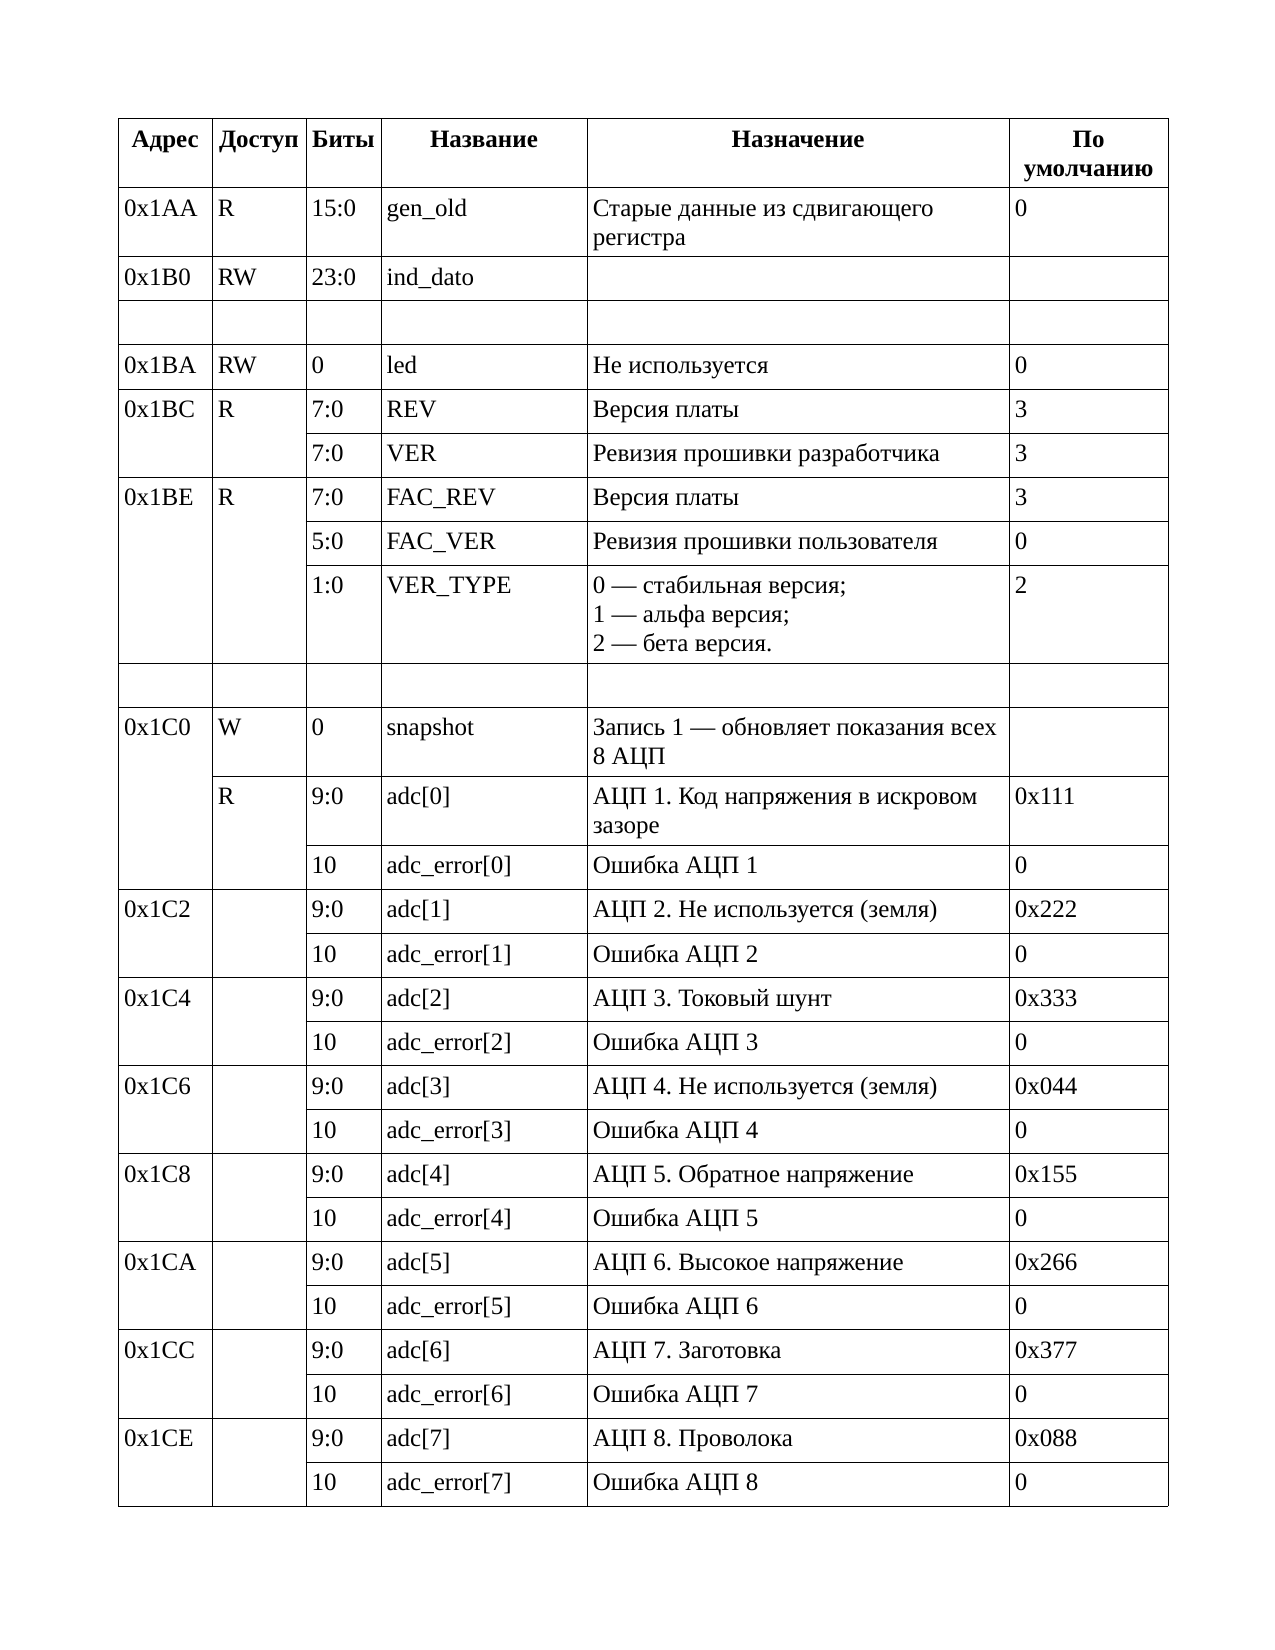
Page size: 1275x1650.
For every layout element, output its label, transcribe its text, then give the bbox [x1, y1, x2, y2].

table_cell adc_error[6] [382, 1375, 587, 1417]
table_cell 7:0 [307, 434, 381, 477]
table_cell VER [382, 434, 587, 477]
table_cell Ошибка АЦП 6 [588, 1286, 1009, 1329]
table_cell [213, 1242, 306, 1329]
table_header По умолчанию [1010, 119, 1168, 187]
table_cell 9:0 [307, 890, 381, 933]
table_cell АЦП 1. Код напряжения в искровом зазоре [588, 777, 1009, 845]
table_cell 0 [1010, 1375, 1168, 1417]
table_cell 0 [1010, 1463, 1168, 1506]
table_cell Ошибка АЦП 1 [588, 846, 1009, 889]
table_cell R [213, 188, 306, 256]
table_cell 0x1C6 [119, 1066, 212, 1153]
table_cell 9:0 [307, 978, 381, 1021]
table_cell 0 [1010, 522, 1168, 565]
table_cell Ошибка АЦП 2 [588, 934, 1009, 977]
table_cell [1010, 664, 1168, 707]
table_cell 0x333 [1010, 978, 1168, 1021]
table_cell VER_TYPE [382, 566, 587, 662]
table_cell 0 [1010, 1022, 1168, 1065]
table_cell 0x1BC [119, 390, 212, 477]
table_cell 0x1C4 [119, 978, 212, 1065]
table_cell [119, 301, 212, 344]
table_cell 0 [1010, 846, 1168, 889]
table_cell adc_error[4] [382, 1198, 587, 1241]
table_cell Версия платы [588, 390, 1009, 432]
table_cell 9:0 [307, 1154, 381, 1197]
table_cell 0x1C8 [119, 1154, 212, 1241]
table_cell 0x377 [1010, 1330, 1168, 1373]
table_cell Старые данные из сдвигающего регистра [588, 188, 1009, 256]
table_header Назначение [588, 119, 1009, 187]
table_cell ind_dato [382, 257, 587, 300]
table_cell 3 [1010, 390, 1168, 432]
table_cell АЦП 6. Высокое напряжение [588, 1242, 1009, 1285]
table_cell АЦП 3. Токовый шунт [588, 978, 1009, 1021]
table_cell adc_error[2] [382, 1022, 587, 1065]
table_cell 3 [1010, 434, 1168, 477]
table_cell [588, 301, 1009, 344]
table_cell 0x1BE [119, 478, 212, 662]
table_cell adc[4] [382, 1154, 587, 1197]
table_cell 0x1C2 [119, 890, 212, 977]
table_cell 9:0 [307, 777, 381, 845]
table_cell 0x266 [1010, 1242, 1168, 1285]
table_cell Запись 1 — обновляет показания всех 8 АЦП [588, 708, 1009, 776]
table_cell Ошибка АЦП 4 [588, 1110, 1009, 1153]
table_cell R [213, 777, 306, 889]
table_cell 23:0 [307, 257, 381, 300]
table_cell 10 [307, 1375, 381, 1417]
table_cell АЦП 7. Заготовка [588, 1330, 1009, 1373]
table_cell [307, 301, 381, 344]
table_cell 10 [307, 846, 381, 889]
table_cell RW [213, 257, 306, 300]
table_cell R [213, 390, 306, 477]
table_cell gen_old [382, 188, 587, 256]
table_cell adc_error[3] [382, 1110, 587, 1153]
table_header Доступ [213, 119, 306, 187]
table_cell 0 [1010, 1286, 1168, 1329]
table_cell Ревизия прошивки пользователя [588, 522, 1009, 565]
table_cell 2 [1010, 566, 1168, 662]
table_cell RW [213, 345, 306, 388]
table_cell Ошибка АЦП 3 [588, 1022, 1009, 1065]
table_cell 10 [307, 1286, 381, 1329]
table_cell adc_error[7] [382, 1463, 587, 1506]
table_cell adc[1] [382, 890, 587, 933]
table_cell [213, 1419, 306, 1506]
table_cell Ревизия прошивки разработчика [588, 434, 1009, 477]
table_cell led [382, 345, 587, 388]
table_cell snapshot [382, 708, 587, 776]
table_cell [588, 257, 1009, 300]
table_cell 0x155 [1010, 1154, 1168, 1197]
table_cell adc[6] [382, 1330, 587, 1373]
table_cell АЦП 5. Обратное напряжение [588, 1154, 1009, 1197]
table_cell [382, 301, 587, 344]
table_cell [1010, 257, 1168, 300]
table_cell REV [382, 390, 587, 432]
table_cell 0x1CA [119, 1242, 212, 1329]
table_cell Ошибка АЦП 8 [588, 1463, 1009, 1506]
table_cell [213, 1330, 306, 1417]
table_cell 0x1B0 [119, 257, 212, 300]
table_cell 10 [307, 1022, 381, 1065]
table_cell АЦП 4. Не используется (земля) [588, 1066, 1009, 1109]
table_cell 3 [1010, 478, 1168, 521]
table_cell [119, 664, 212, 707]
table_cell R [213, 478, 306, 662]
table_cell [1010, 708, 1168, 776]
table_cell Ошибка АЦП 7 [588, 1375, 1009, 1417]
table_cell [307, 664, 381, 707]
table_cell 10 [307, 1463, 381, 1506]
table_cell 0 [1010, 934, 1168, 977]
table_cell 7:0 [307, 390, 381, 432]
table_cell [213, 301, 306, 344]
table_cell 9:0 [307, 1066, 381, 1109]
table_cell 7:0 [307, 478, 381, 521]
table_cell adc[0] [382, 777, 587, 845]
table_cell adc_error[5] [382, 1286, 587, 1329]
table_header Название [382, 119, 587, 187]
table_cell 0x1C0 [119, 708, 212, 889]
table_cell 0x111 [1010, 777, 1168, 845]
table_cell 5:0 [307, 522, 381, 565]
table_cell 0 [1010, 1198, 1168, 1241]
table_cell 15:0 [307, 188, 381, 256]
table_cell [1010, 301, 1168, 344]
table_cell adc[5] [382, 1242, 587, 1285]
table_cell 0 [1010, 188, 1168, 256]
table_cell 0 [307, 708, 381, 776]
table_cell adc[7] [382, 1419, 587, 1462]
table_cell [382, 664, 587, 707]
table_cell АЦП 8. Проволока [588, 1419, 1009, 1462]
table_header Биты [307, 119, 381, 187]
table_cell [213, 1066, 306, 1153]
table_cell [588, 664, 1009, 707]
table_cell FAC_VER [382, 522, 587, 565]
table_cell 0x222 [1010, 890, 1168, 933]
table_cell 0x1CE [119, 1419, 212, 1506]
table_cell 0 [1010, 1110, 1168, 1153]
table_cell adc_error[1] [382, 934, 587, 977]
table_cell 0x044 [1010, 1066, 1168, 1109]
table_cell Не используется [588, 345, 1009, 388]
table_cell Версия платы [588, 478, 1009, 521]
table_cell 0x088 [1010, 1419, 1168, 1462]
table_cell [213, 1154, 306, 1241]
table_cell 0 — стабильная версия; 1 — альфа версия; 2 — бета версия. [588, 566, 1009, 662]
table_cell Ошибка АЦП 5 [588, 1198, 1009, 1241]
table_cell adc[2] [382, 978, 587, 1021]
table_cell [213, 664, 306, 707]
table_cell 0x1BA [119, 345, 212, 388]
table_cell FAC_REV [382, 478, 587, 521]
table_cell 9:0 [307, 1242, 381, 1285]
table_cell 9:0 [307, 1419, 381, 1462]
table_header Адрес [119, 119, 212, 187]
table_cell [213, 890, 306, 977]
table_cell 1:0 [307, 566, 381, 662]
table_cell 0x1AA [119, 188, 212, 256]
table_cell adc[3] [382, 1066, 587, 1109]
table_cell 10 [307, 1198, 381, 1241]
table_cell 0x1CC [119, 1330, 212, 1417]
table_cell [213, 978, 306, 1065]
table_cell АЦП 2. Не используется (земля) [588, 890, 1009, 933]
table_cell adc_error[0] [382, 846, 587, 889]
table_cell 9:0 [307, 1330, 381, 1373]
table_cell 0 [1010, 345, 1168, 388]
table_cell W [213, 708, 306, 776]
table_cell 10 [307, 934, 381, 977]
table_cell 0 [307, 345, 381, 388]
table_cell 10 [307, 1110, 381, 1153]
